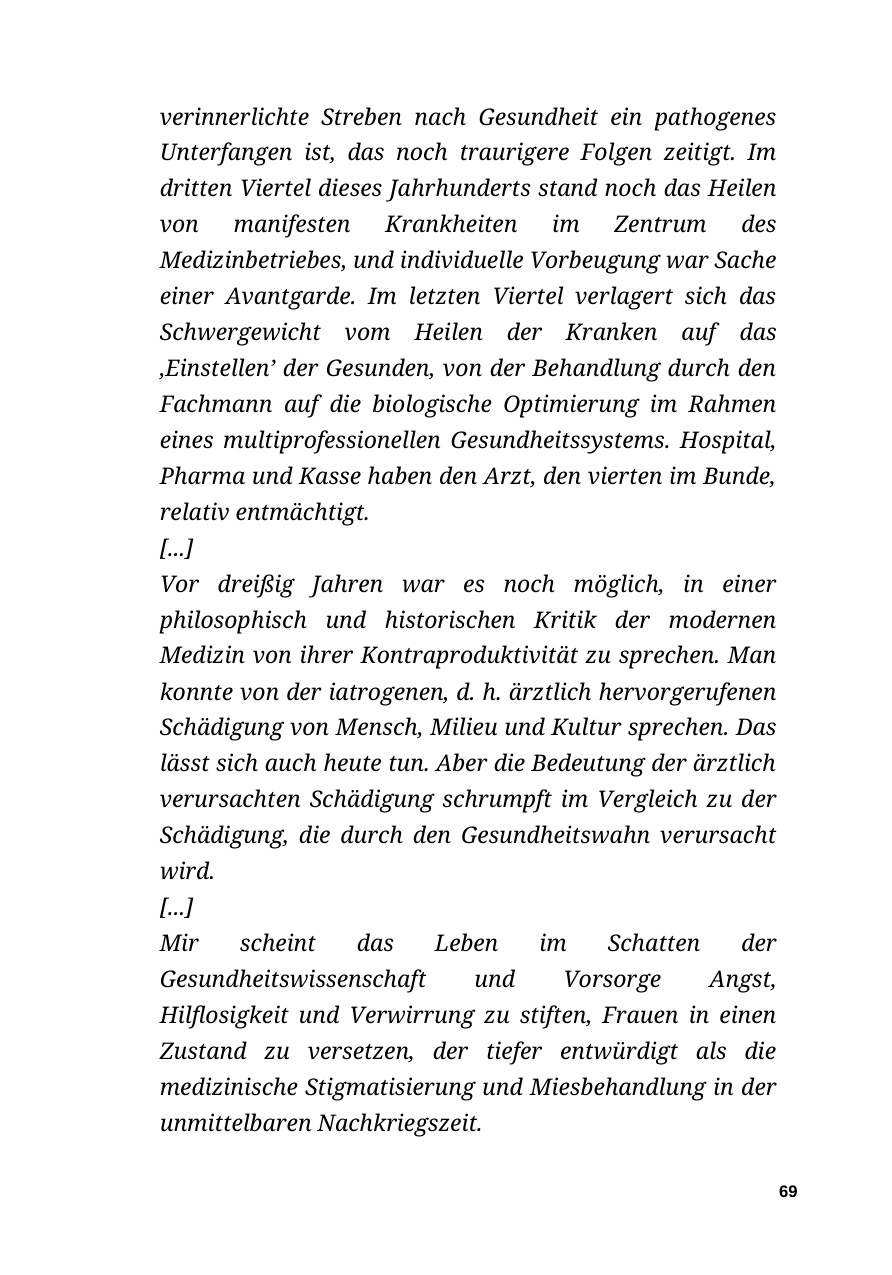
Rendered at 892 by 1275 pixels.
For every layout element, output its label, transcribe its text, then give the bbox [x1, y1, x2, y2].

text verinnerlichte Streben nach Gesundheit ein pathogenes Unterfangen ist, das noch traurigere Folgen zeitigt. Im dritten Viertel dieses Jahrhunderts stand noch das Heilen von manifesten Krankheiten im Zentrum des Medizinbetriebes, und individuelle Vorbeugung war Sache einer Avantgarde. Im letzten Viertel verlagert sich das Schwergewicht vom Heilen der Kranken auf das ‚Einstellen’ der Gesunden, von der Behandlung durch den Fachmann auf die biologische Optimierung im Rahmen eines multiprofessionellen Gesundheitssystems. Hospital, Pharma und Kasse haben den Arzt, den vierten im Bunde, relativ entmächtigt. [159, 100, 779, 527]
text Vor dreißig Jahren war es noch möglich, in einer philosophisch und historischen Kritik der modernen Medizin von ihrer Kontraproduktivität zu sprechen. Man konnte von der iatrogenen, d. h. ärztlich hervorgerufenen Schädigung von Mensch, Milieu und Kultur sprechen. Das lässt sich auch heute tun. Aber die Bedeutung der ärztlich verursachten Schädigung schrumpft im Vergleich zu der Schädigung, die durch den Gesundheitswahn verursacht wird. [159, 568, 779, 886]
text [...] [159, 532, 779, 563]
text [...] [159, 891, 779, 922]
text Mir scheint das Leben im Schatten der Gesundheitswissenschaft und Vorsorge Angst, Hilflosigkeit und Verwirrung zu stiften, Frauen in einen Zustand zu versetzen, der tiefer entwürdigt als die medizinische Stigmatisierung und Miesbehandlung in der unmittelbaren Nachkriegszeit. [159, 927, 779, 1138]
